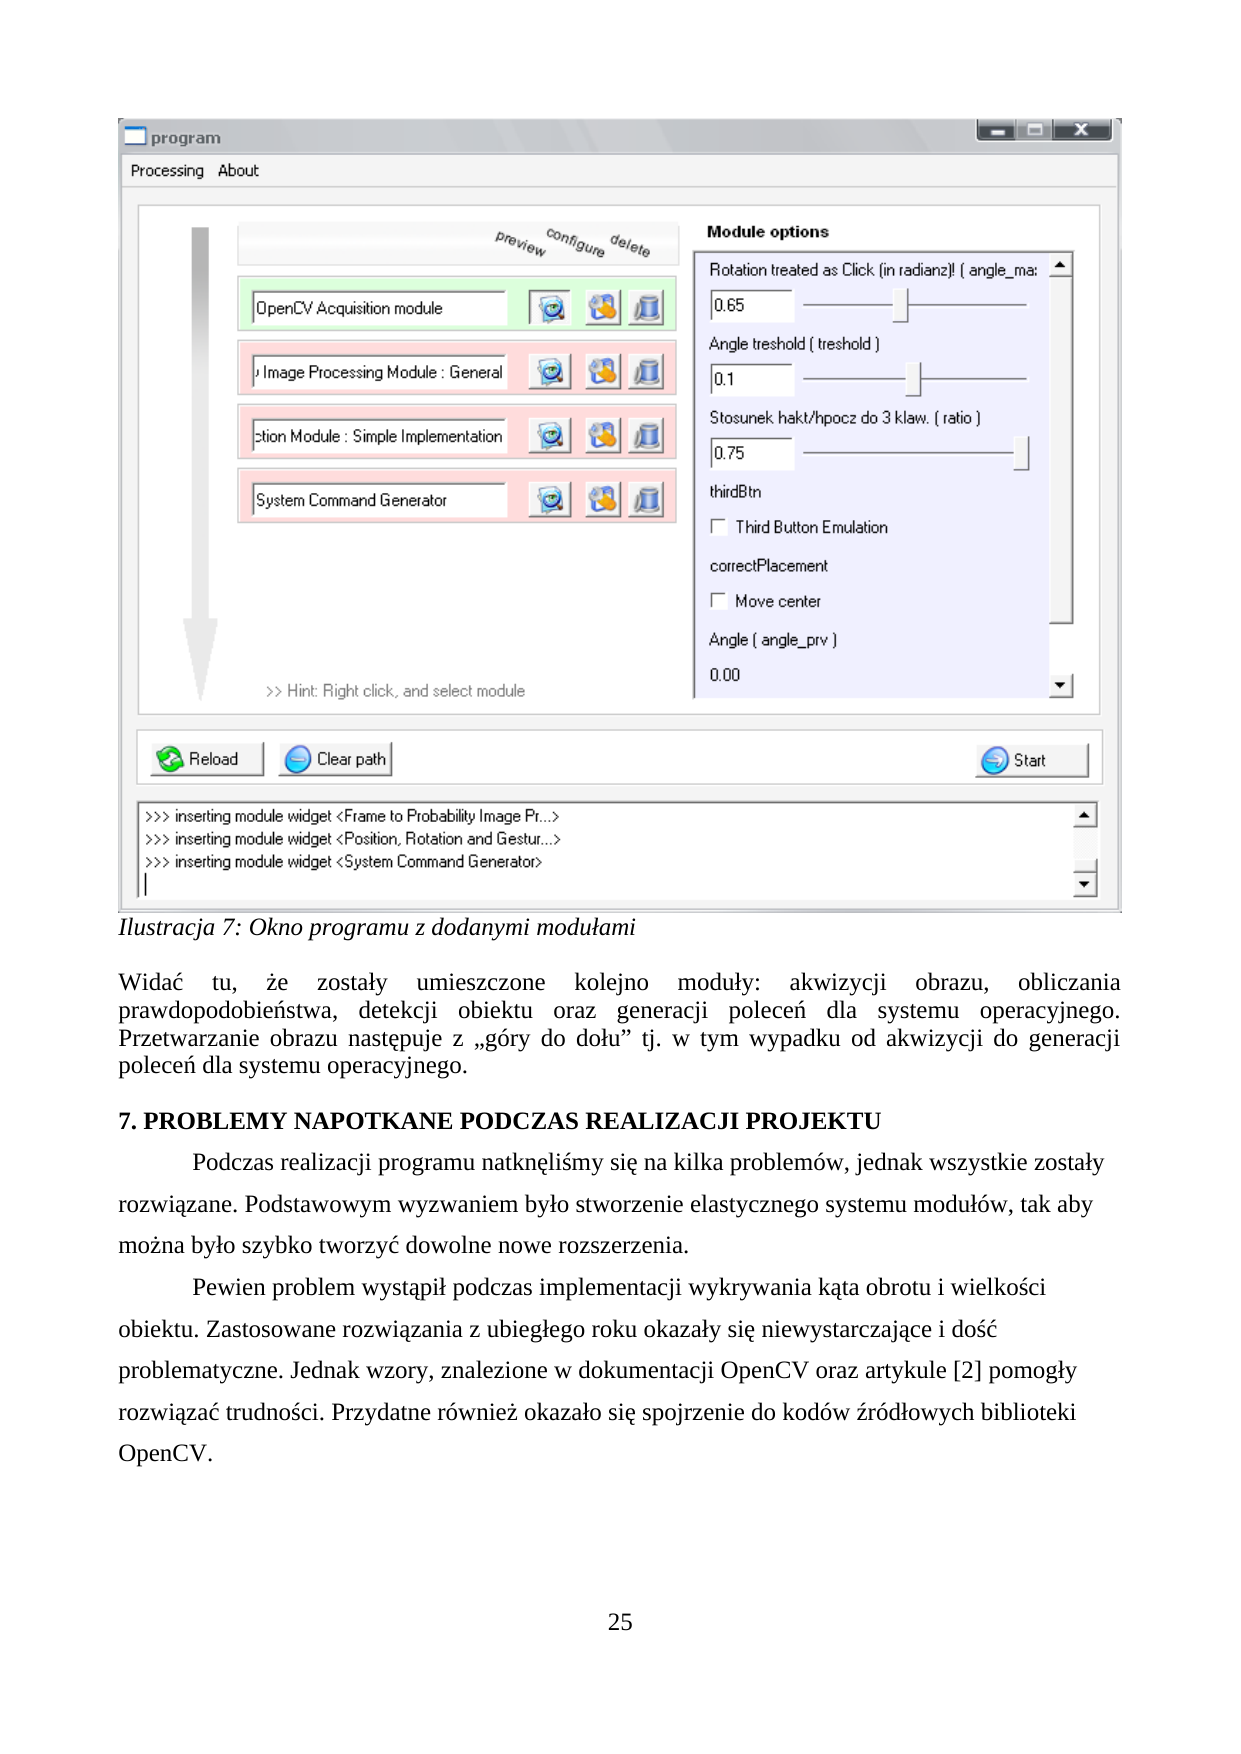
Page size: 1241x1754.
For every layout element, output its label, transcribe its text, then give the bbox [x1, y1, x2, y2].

text Podczas realizacji programu natknęliśmy się na kilka problemów, jednak wszystkie zostały rozwiązane. Podstawowym wyzwaniem było stworzenie elastycznego systemu modułów, tak aby można było szybko tworzyć dowolne nowe rozszerzenia. [118, 1148, 1122, 1259]
picture [118, 118, 1122, 913]
text Widać tu, że zostały umieszczone kolejno moduły: akwizycji obrazu, obliczania prawdopodobieństwa, detekcji obiektu oraz generacji poleceń dla systemu operacyjnego. Przetwarzanie obrazu następuje z „góry do dołu” tj. w tym wypadku od akwizycji do generacji poleceń dla systemu operacyjnego. [118, 968, 1122, 1079]
text Pewien problem wystąpił podczas implementacji wykrywania kąta obrotu i wielkości obiektu. Zastosowane rozwiązania z ubiegłego roku okazały się niewystarczające i dość problematyczne. Jednak wzory, znalezione w dokumentacji OpenCV oraz artykule [2] pomogły rozwiązać trudności. Przydatne również okazało się spojrzenie do kodów źródłowych biblioteki OpenCV. [118, 1273, 1122, 1467]
text [118, 1522, 1122, 1550]
text Ilustracja 7: Okno programu z dodanymi modułami [118, 913, 1122, 941]
text 7. PROBLEMY NAPOTKANE PODCZAS REALIZACJI PROJEKTU [118, 1107, 1122, 1134]
